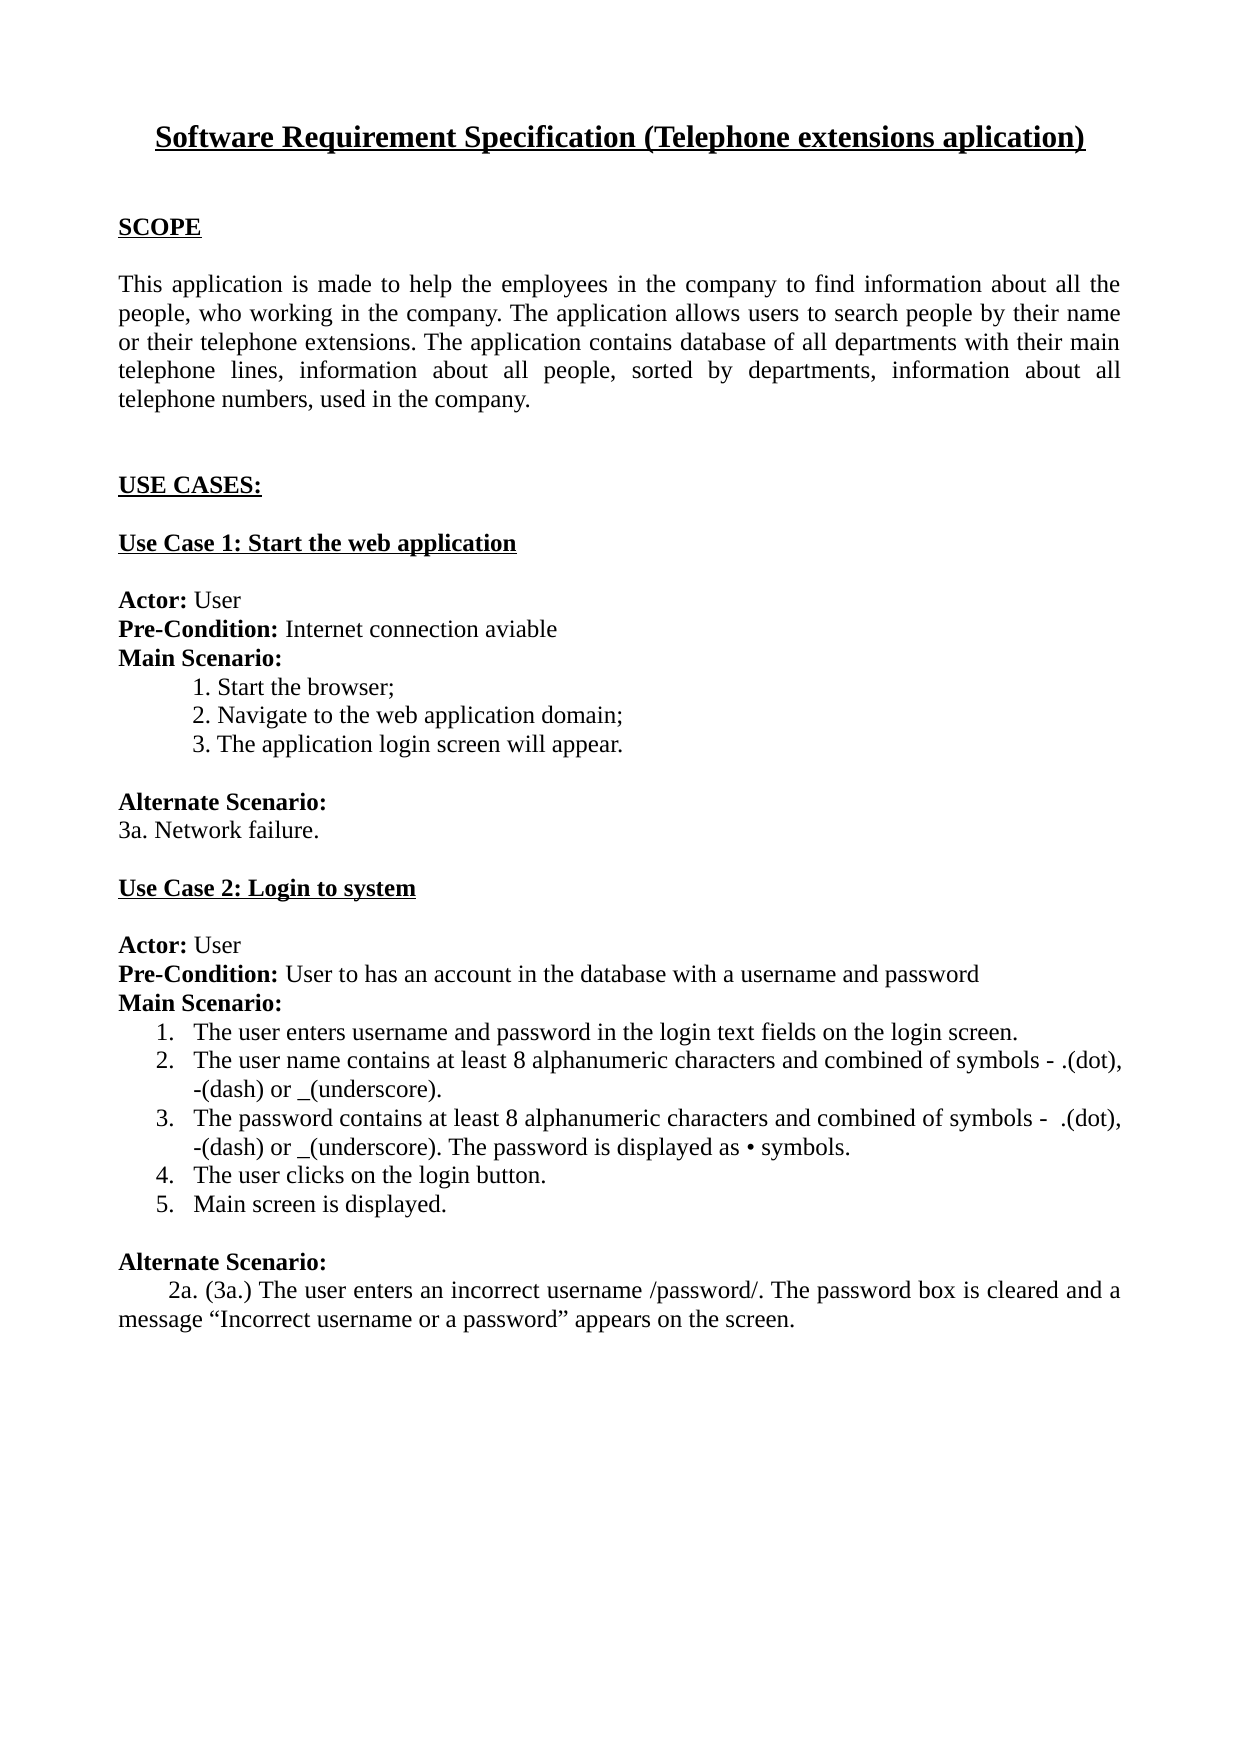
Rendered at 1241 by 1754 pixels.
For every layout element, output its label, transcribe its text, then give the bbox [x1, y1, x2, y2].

list The password contains at least 8 alphanumeric characters and combined of symbols - .(dot), -(dash) or _(underscore). The password is displayed as • symbols. [156, 1103, 1122, 1160]
text Actor: User [118, 585, 1122, 614]
list Main screen is displayed. [156, 1189, 1122, 1218]
text Software Requirement Specification (Telephone extensions aplication) [118, 118, 1122, 154]
text Actor: User [118, 930, 1122, 959]
text Alternate Scenario: [118, 787, 1122, 815]
text Main Scenario: [118, 988, 1122, 1017]
text 3. The application login screen will appear. [118, 729, 1122, 758]
text Alternate Scenario: [118, 1247, 1122, 1275]
list The user clicks on the login button. [156, 1160, 1122, 1189]
text 2a. (3a.) The user enters an incorrect username /password/. The password box is cleared and a message “Incorrect username or a password” appears on the screen. [118, 1275, 1122, 1333]
text 1. Start the browser; [118, 672, 1122, 700]
text Use Case 1: Start the web application [118, 528, 1122, 557]
text Pre-Condition: Internet connection aviable [118, 614, 1122, 643]
text SCOPE [118, 212, 1122, 240]
text 3a. Network failure. [118, 815, 1122, 844]
text USE CASES: [118, 470, 1122, 499]
text This application is made to help the employees in the company to find information about all the people, who working in the company. The application allows users to search people by their name or their telephone extensions. The application contains database of all departments with their main telephone lines, information about all people, sorted by departments, information about all telephone numbers, used in the company. [118, 269, 1122, 413]
text Main Scenario: [118, 643, 1122, 672]
text Pre-Condition: User to has an account in the database with a username and password [118, 959, 1122, 988]
text 2. Navigate to the web application domain; [118, 700, 1122, 729]
text Use Case 2: Login to system [118, 873, 1122, 902]
list The user enters username and password in the login text fields on the login screen. [156, 1017, 1122, 1045]
list The user name contains at least 8 alphanumeric characters and combined of symbols - .(dot), -(dash) or _(underscore). [156, 1045, 1122, 1103]
